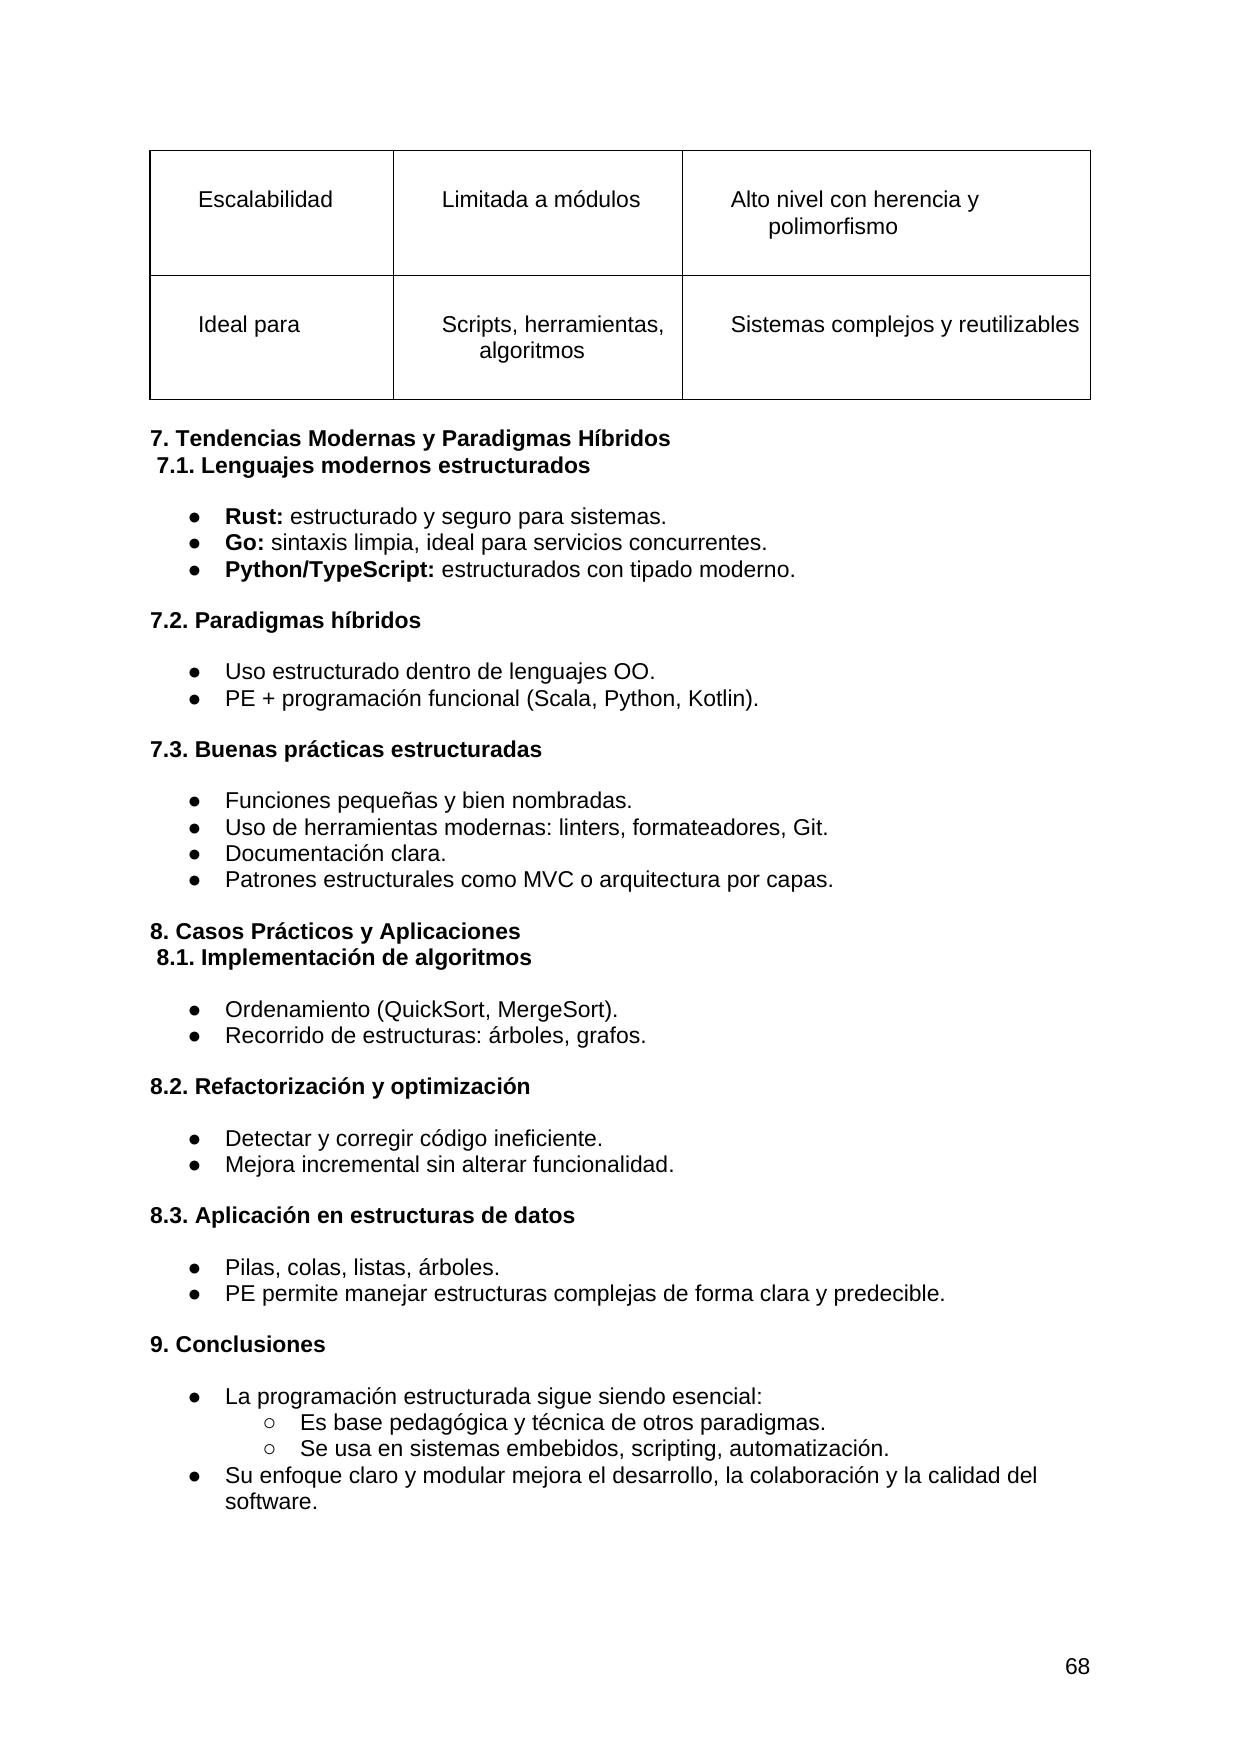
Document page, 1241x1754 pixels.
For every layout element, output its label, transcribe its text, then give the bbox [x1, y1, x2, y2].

list PE permite manejar estructuras complejas de forma clara y predecible. [187, 1280, 1090, 1306]
text 7. Tendencias Modernas y Paradigmas Híbridos 7.1. Lenguajes modernos estructurados [150, 425, 1090, 478]
list Su enfoque claro y modular mejora el desarrollo, la colaboración y la calidad del software. [187, 1462, 1090, 1514]
text 8.3. Aplicación en estructuras de datos [150, 1202, 1090, 1229]
text 9. Conclusiones [150, 1331, 1090, 1358]
list Uso de herramientas modernas: linters, formateadores, Git. [187, 814, 1090, 840]
list Go: sintaxis limpia, ideal para servicios concurrentes. [187, 529, 1090, 556]
list Uso estructurado dentro de lenguajes OO. [187, 658, 1090, 685]
list La programación estructurada sigue siendo esencial: [187, 1383, 1090, 1409]
list Mejora incremental sin alterar funcionalidad. [187, 1151, 1090, 1177]
text 7.3. Buenas prácticas estructuradas [150, 736, 1090, 762]
table_cell Sistemas complejos y reutilizables [683, 276, 1090, 399]
list Documentación clara. [187, 840, 1090, 866]
list Es base pedagógica y técnica de otros paradigmas. [262, 1409, 1090, 1435]
text 8. Casos Prácticos y Aplicaciones 8.1. Implementación de algoritmos [150, 918, 1090, 971]
list Rust: estructurado y seguro para sistemas. [187, 503, 1090, 529]
table_cell Alto nivel con herencia y polimorfismo [683, 151, 1090, 274]
list Funciones pequeñas y bien nombradas. [187, 787, 1090, 814]
table_cell Scripts, herramientas, algoritmos [394, 276, 682, 399]
text 7.2. Paradigmas híbridos [150, 607, 1090, 633]
list Se usa en sistemas embebidos, scripting, automatización. [262, 1435, 1090, 1462]
table_cell Ideal para [151, 276, 393, 399]
list Recorrido de estructuras: árboles, grafos. [187, 1022, 1090, 1048]
list Detectar y corregir código ineficiente. [187, 1124, 1090, 1151]
table_cell Escalabilidad [151, 151, 393, 274]
table_cell Limitada a módulos [394, 151, 682, 274]
list PE + programación funcional (Scala, Python, Kotlin). [187, 685, 1090, 711]
list Python/TypeScript: estructurados con tipado moderno. [187, 556, 1090, 582]
list Patrones estructurales como MVC o arquitectura por capas. [187, 866, 1090, 893]
list Ordenamiento (QuickSort, MergeSort). [187, 996, 1090, 1022]
list Pilas, colas, listas, árboles. [187, 1254, 1090, 1280]
text 8.2. Refactorización y optimización [150, 1073, 1090, 1099]
